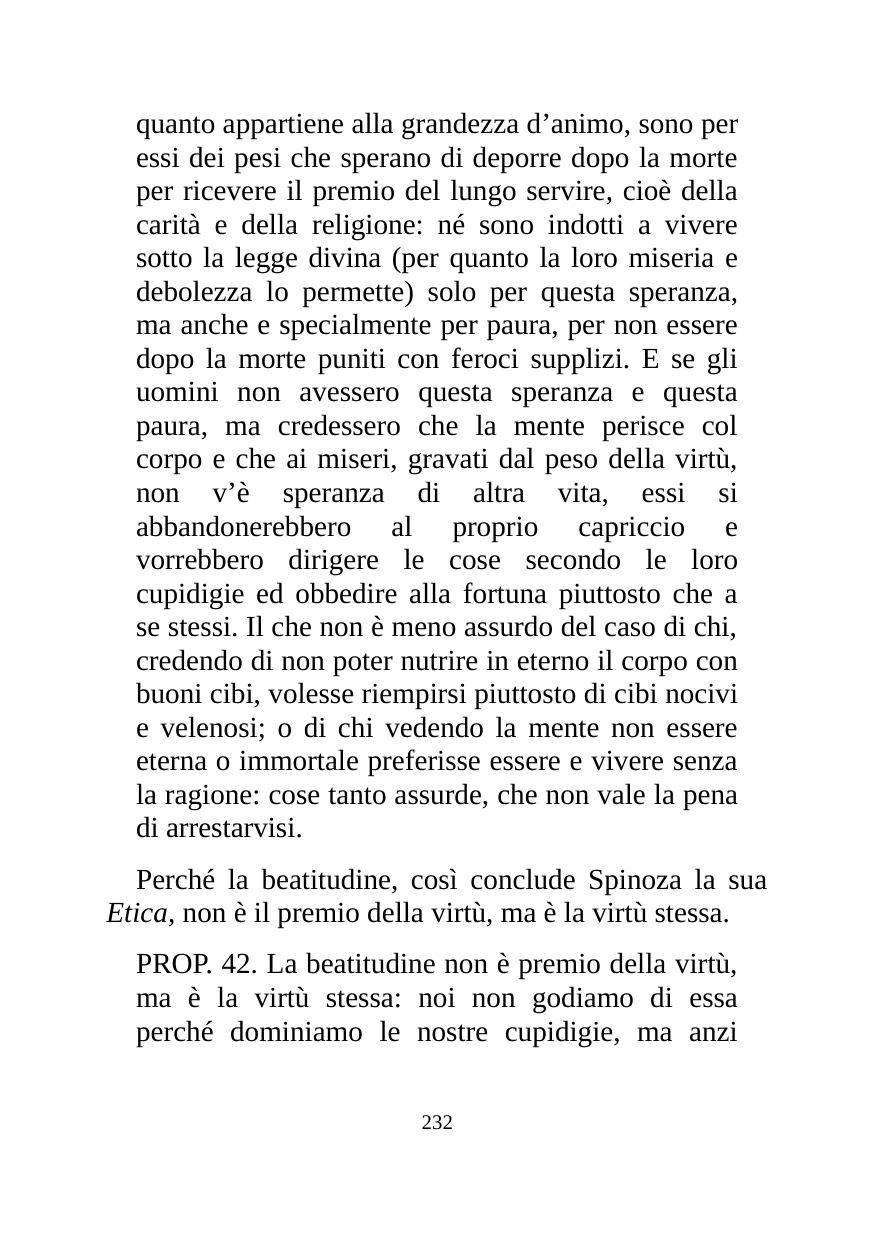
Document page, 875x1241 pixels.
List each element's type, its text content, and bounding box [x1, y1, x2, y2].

text PROP. 42. La beatitudine non è premio della virtù, ma è la virtù stessa: noi non godiamo di essa perché dominiamo le nostre cupidigie, ma anzi [136, 947, 738, 1047]
text Perché la beatitudine, così conclude Spinoza la sua Etica, non è il premio della virtù, ma è la virtù stessa. [106, 862, 768, 929]
text quanto appartiene alla grandezza d’animo, sono per essi dei pesi che sperano di deporre dopo la morte per ricevere il premio del lungo servire, cioè della carità e della religione: né sono indotti a vivere sotto la legge divina (per quanto la loro miseria e debolezza lo permette) solo per questa speranza, ma anche e specialmente per paura, per non essere dopo la morte puniti con feroci supplizi. E se gli uomini non avessero questa speranza e questa paura, ma credessero che la mente perisce col corpo e che ai miseri, gravati dal peso della virtù, non v’è speranza di altra vita, essi si abbandonerebbero al proprio capriccio e vorrebbero dirigere le cose secondo le loro cupidigie ed obbedire alla fortuna piuttosto che a se stessi. Il che non è meno assurdo del caso di chi, credendo di non poter nutrire in eterno il corpo con buoni cibi, volesse riempirsi piuttosto di cibi nocivi e velenosi; o di chi vedendo la mente non essere eterna o immortale preferisse essere e vivere senza la ragione: cose tanto assurde, che non vale la pena di arrestarvisi. [136, 106, 738, 844]
